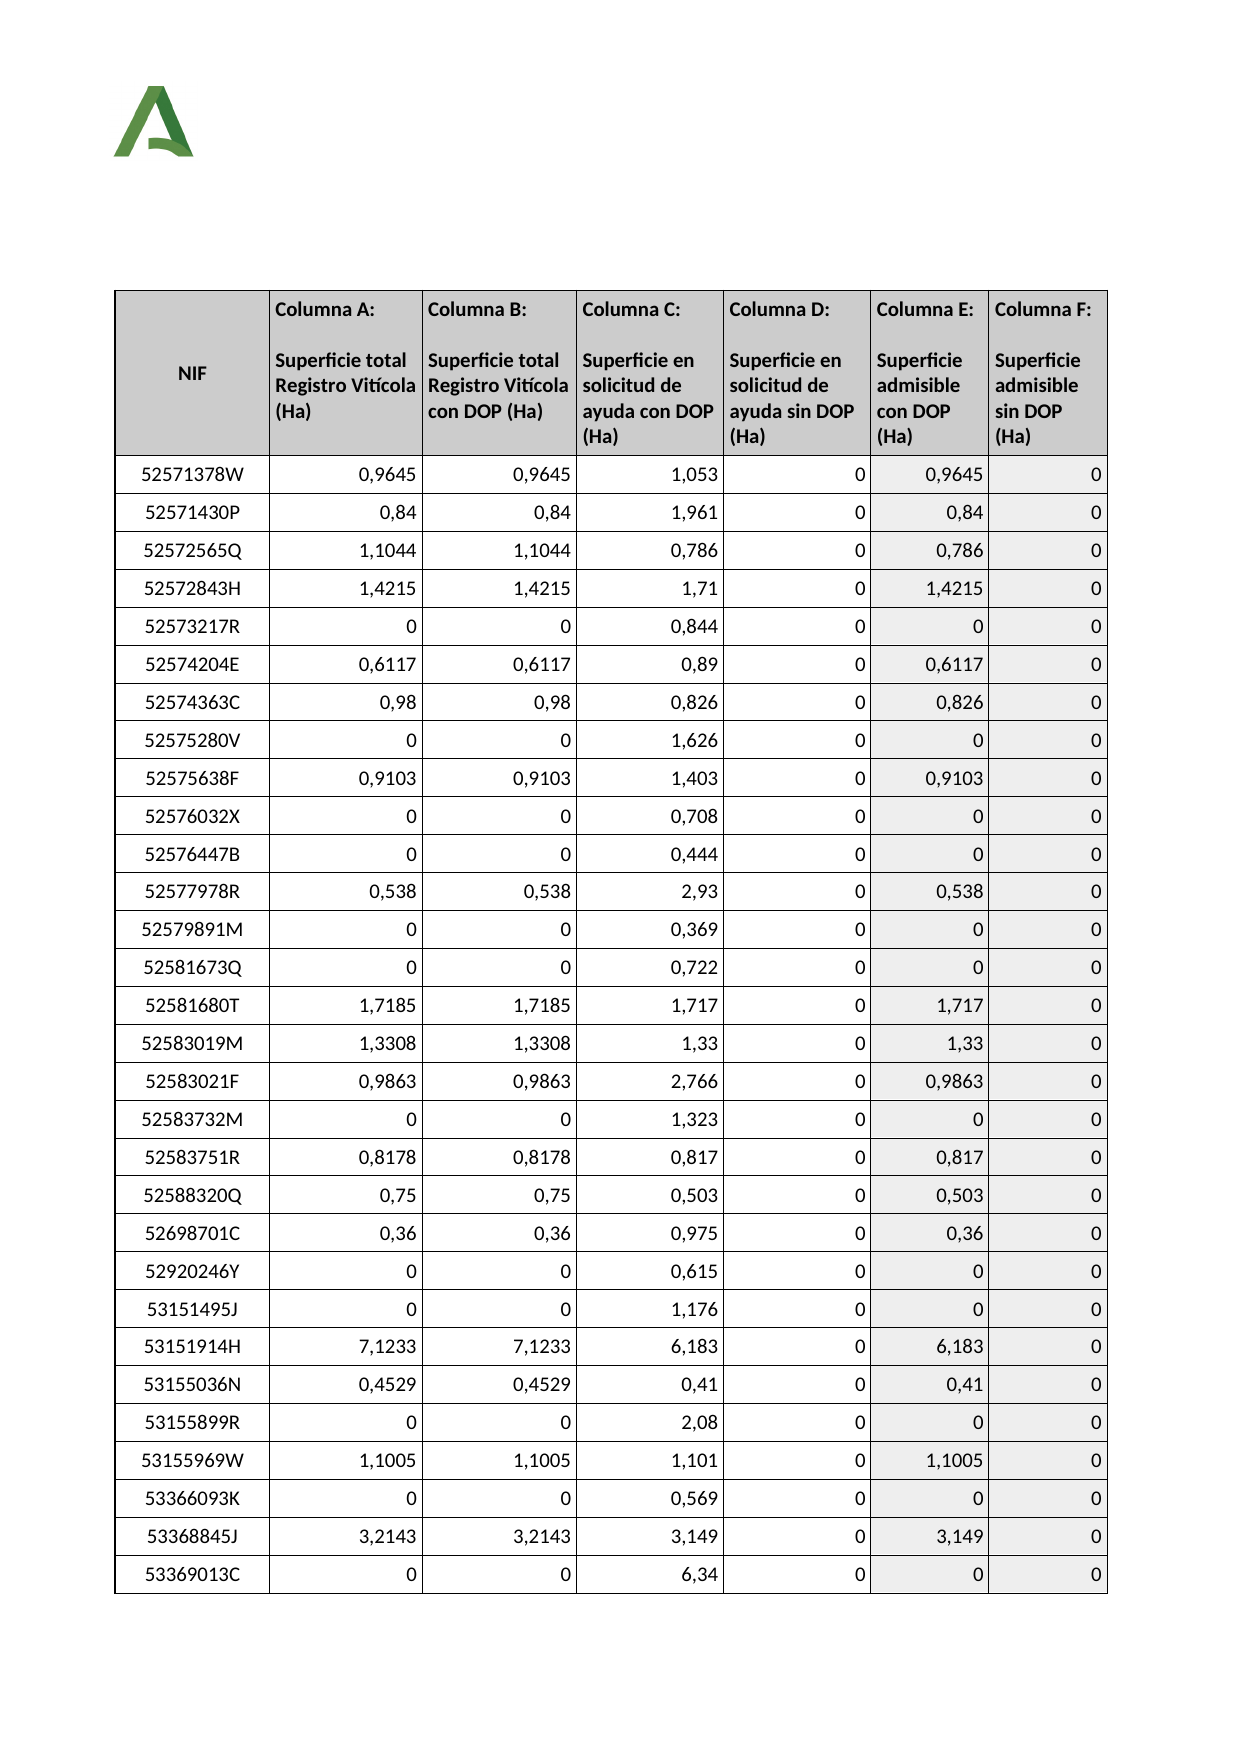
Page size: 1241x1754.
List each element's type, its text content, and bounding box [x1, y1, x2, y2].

table_cell 0,444 [577, 835, 723, 872]
table_cell 0,9645 [270, 456, 422, 493]
table_cell 3,2143 [270, 1518, 422, 1554]
table_cell 1,3308 [270, 1025, 422, 1062]
table_cell 1,4215 [871, 570, 988, 607]
table_cell 52577978R [116, 873, 269, 910]
table_cell 0,9863 [871, 1063, 988, 1099]
table_cell 0 [724, 1290, 870, 1327]
table_cell 52574204E [116, 646, 269, 682]
table_cell 52581673Q [116, 949, 269, 986]
table_cell 0 [989, 835, 1107, 872]
table_cell 0 [989, 987, 1107, 1024]
table_cell 53151495J [116, 1290, 269, 1327]
table_cell 0 [724, 1480, 870, 1517]
table_cell 0 [724, 532, 870, 569]
table_cell 53155899R [116, 1404, 269, 1441]
table_cell 0 [423, 1101, 576, 1137]
table_cell 1,33 [871, 1025, 988, 1062]
table_cell 0,826 [577, 684, 723, 720]
table_cell 0,786 [577, 532, 723, 569]
table_cell 0 [423, 1480, 576, 1517]
table_cell 6,183 [577, 1328, 723, 1365]
table_cell 1,053 [577, 456, 723, 493]
table_header Columna F: Superficie admisible sin DOP (Ha) [989, 291, 1107, 455]
table_cell 0 [724, 911, 870, 948]
table_cell 0,4529 [270, 1366, 422, 1403]
table_cell 0 [423, 1404, 576, 1441]
table_cell 0 [989, 797, 1107, 834]
table_cell 0 [724, 1063, 870, 1099]
table_cell 0 [989, 1252, 1107, 1289]
table_cell 0,6117 [423, 646, 576, 682]
table_cell 0 [989, 1366, 1107, 1403]
table_cell 52588320Q [116, 1176, 269, 1213]
table_cell 0,9863 [270, 1063, 422, 1099]
table_cell 0 [724, 456, 870, 493]
table_cell 0 [270, 721, 422, 758]
table_cell 0,503 [577, 1176, 723, 1213]
table_cell 0,41 [871, 1366, 988, 1403]
table_cell 52572843H [116, 570, 269, 607]
table_cell 0 [871, 608, 988, 644]
table_cell 0,708 [577, 797, 723, 834]
table_cell 0,4529 [423, 1366, 576, 1403]
table_cell 1,1005 [871, 1442, 988, 1479]
table_cell 0,538 [871, 873, 988, 910]
table_cell 0 [724, 1328, 870, 1365]
table_cell 1,323 [577, 1101, 723, 1137]
table_cell 0,503 [871, 1176, 988, 1213]
table_cell 0 [423, 949, 576, 986]
table_cell 0 [989, 1442, 1107, 1479]
table_cell 0 [989, 532, 1107, 569]
table_cell 1,3308 [423, 1025, 576, 1062]
table_cell 6,34 [577, 1556, 723, 1592]
table_cell 0 [423, 1556, 576, 1592]
table_cell 1,717 [871, 987, 988, 1024]
table_cell 52579891M [116, 911, 269, 948]
table_cell 0,9645 [871, 456, 988, 493]
table_cell 0 [871, 721, 988, 758]
table_cell 1,4215 [270, 570, 422, 607]
table_cell 0 [871, 1252, 988, 1289]
table_cell 1,403 [577, 759, 723, 796]
table_cell 1,1044 [270, 532, 422, 569]
table_cell 1,101 [577, 1442, 723, 1479]
table_cell 0 [989, 456, 1107, 493]
table_cell 0,722 [577, 949, 723, 986]
table_cell 0 [989, 1176, 1107, 1213]
table_cell 0 [724, 797, 870, 834]
table_cell 1,626 [577, 721, 723, 758]
table_cell 0 [989, 1025, 1107, 1062]
table_cell 0 [871, 835, 988, 872]
table_cell 0 [724, 835, 870, 872]
table_cell 1,4215 [423, 570, 576, 607]
table_header Columna B: Superficie total Registro Vitícola con DOP (Ha) [423, 291, 576, 455]
table_cell 0 [724, 987, 870, 1024]
picture [109, 81, 198, 161]
table_cell 2,08 [577, 1404, 723, 1441]
table_cell 53151914H [116, 1328, 269, 1365]
table_cell 0 [724, 646, 870, 682]
table_cell 7,1233 [270, 1328, 422, 1365]
table_cell 0 [270, 1252, 422, 1289]
table_cell 52575280V [116, 721, 269, 758]
table_cell 0,826 [871, 684, 988, 720]
table_cell 0 [989, 1290, 1107, 1327]
table_cell 0 [989, 1404, 1107, 1441]
table_cell 0 [724, 1214, 870, 1251]
table_header Columna C: Superficie en solicitud de ayuda con DOP (Ha) [577, 291, 723, 455]
table_cell 0 [871, 1290, 988, 1327]
table_cell 0 [724, 721, 870, 758]
table_cell 0 [724, 1404, 870, 1441]
table_cell 0 [871, 911, 988, 948]
table_cell 1,176 [577, 1290, 723, 1327]
table_cell 0,36 [270, 1214, 422, 1251]
table_cell 0,84 [423, 494, 576, 531]
table_cell 0 [989, 759, 1107, 796]
table_cell 0 [989, 684, 1107, 720]
table_cell 0 [270, 1556, 422, 1592]
table_cell 1,71 [577, 570, 723, 607]
table_cell 0,6117 [871, 646, 988, 682]
table_cell 1,1005 [423, 1442, 576, 1479]
table_cell 2,93 [577, 873, 723, 910]
table_cell 0 [989, 911, 1107, 948]
table_header Columna E: Superficie admisible con DOP (Ha) [871, 291, 988, 455]
table_cell 0 [270, 911, 422, 948]
table_cell 0 [989, 1139, 1107, 1175]
table_cell 2,766 [577, 1063, 723, 1099]
table_cell 53155969W [116, 1442, 269, 1479]
table_cell 0 [989, 1556, 1107, 1592]
table_cell 0 [989, 1214, 1107, 1251]
table_cell 0 [724, 1556, 870, 1592]
table_cell 1,33 [577, 1025, 723, 1062]
table_cell 1,1044 [423, 532, 576, 569]
table_cell 53155036N [116, 1366, 269, 1403]
table_cell 0 [724, 608, 870, 644]
table_cell 52583021F [116, 1063, 269, 1099]
table_cell 0 [423, 608, 576, 644]
table_cell 0 [724, 570, 870, 607]
table_cell 0,786 [871, 532, 988, 569]
table_cell 0,817 [577, 1139, 723, 1175]
table_cell 1,961 [577, 494, 723, 531]
table_cell 52920246Y [116, 1252, 269, 1289]
table_cell 0 [989, 949, 1107, 986]
table_cell 53366093K [116, 1480, 269, 1517]
table_cell 0,844 [577, 608, 723, 644]
table_cell 0,817 [871, 1139, 988, 1175]
table_cell 0,36 [423, 1214, 576, 1251]
table_header NIF [116, 291, 269, 455]
table_cell 0 [871, 949, 988, 986]
table_cell 0,41 [577, 1366, 723, 1403]
table_cell 0 [423, 1290, 576, 1327]
table_cell 0,538 [270, 873, 422, 910]
table_cell 52571378W [116, 456, 269, 493]
table_cell 0 [724, 1518, 870, 1554]
table_cell 0,9863 [423, 1063, 576, 1099]
table_cell 0 [270, 1480, 422, 1517]
table_cell 52573217R [116, 608, 269, 644]
table_cell 0 [724, 1101, 870, 1137]
table_cell 52575638F [116, 759, 269, 796]
table_cell 0,75 [423, 1176, 576, 1213]
table_cell 0,8178 [270, 1139, 422, 1175]
table_cell 0 [989, 873, 1107, 910]
table_cell 0 [724, 1252, 870, 1289]
table_cell 1,7185 [270, 987, 422, 1024]
table_cell 0,538 [423, 873, 576, 910]
table_cell 53368845J [116, 1518, 269, 1554]
table_cell 0,9103 [423, 759, 576, 796]
table_cell 0 [724, 1176, 870, 1213]
table_cell 3,149 [871, 1518, 988, 1554]
table_cell 0,75 [270, 1176, 422, 1213]
table_cell 0,98 [423, 684, 576, 720]
table_cell 0 [724, 1025, 870, 1062]
table_cell 52572565Q [116, 532, 269, 569]
table_cell 1,717 [577, 987, 723, 1024]
table_cell 0,9645 [423, 456, 576, 493]
table_cell 52583751R [116, 1139, 269, 1175]
table_cell 0 [724, 494, 870, 531]
table_cell 0,9103 [871, 759, 988, 796]
table_cell 1,7185 [423, 987, 576, 1024]
table_cell 0 [270, 797, 422, 834]
table_cell 0 [724, 759, 870, 796]
table_cell 0,369 [577, 911, 723, 948]
table_cell 53369013C [116, 1556, 269, 1592]
table_cell 0 [989, 646, 1107, 682]
table_cell 0 [724, 873, 870, 910]
table_cell 0 [724, 1139, 870, 1175]
table_cell 0,98 [270, 684, 422, 720]
table_header Columna A: Superficie total Registro Vitícola (Ha) [270, 291, 422, 455]
table_cell 0 [724, 684, 870, 720]
table_cell 52571430P [116, 494, 269, 531]
table_cell 0 [871, 797, 988, 834]
table_cell 0,8178 [423, 1139, 576, 1175]
table_cell 52574363C [116, 684, 269, 720]
table_cell 0,6117 [270, 646, 422, 682]
table_cell 0 [423, 721, 576, 758]
table_cell 0 [989, 570, 1107, 607]
table_cell 0 [423, 835, 576, 872]
table_cell 52583732M [116, 1101, 269, 1137]
table_cell 0 [270, 608, 422, 644]
table_header Columna D: Superficie en solicitud de ayuda sin DOP (Ha) [724, 291, 870, 455]
table_cell 0 [989, 721, 1107, 758]
table_cell 0,9103 [270, 759, 422, 796]
table_cell 0 [423, 797, 576, 834]
table_cell 52576032X [116, 797, 269, 834]
table_cell 0,569 [577, 1480, 723, 1517]
table_cell 52698701C [116, 1214, 269, 1251]
table_cell 0 [270, 1404, 422, 1441]
table_cell 6,183 [871, 1328, 988, 1365]
table_cell 52581680T [116, 987, 269, 1024]
table_cell 0 [270, 1101, 422, 1137]
table_cell 0,36 [871, 1214, 988, 1251]
table_cell 0 [423, 911, 576, 948]
table_cell 1,1005 [270, 1442, 422, 1479]
table_cell 0 [724, 1442, 870, 1479]
table_cell 0 [989, 1101, 1107, 1137]
table_cell 0,84 [871, 494, 988, 531]
table_cell 0 [270, 949, 422, 986]
table_cell 0 [989, 608, 1107, 644]
table_cell 0 [989, 494, 1107, 531]
table_cell 52583019M [116, 1025, 269, 1062]
table_cell 52576447B [116, 835, 269, 872]
table_cell 0 [871, 1404, 988, 1441]
table_cell 0 [871, 1556, 988, 1592]
table_cell 0,975 [577, 1214, 723, 1251]
table_cell 0 [989, 1518, 1107, 1554]
table_cell 0 [989, 1480, 1107, 1517]
table_cell 0 [423, 1252, 576, 1289]
table_cell 0 [871, 1101, 988, 1137]
table_cell 0 [871, 1480, 988, 1517]
table_cell 0,615 [577, 1252, 723, 1289]
table_cell 0 [724, 949, 870, 986]
table_cell 0,84 [270, 494, 422, 531]
table_cell 0 [724, 1366, 870, 1403]
table_cell 0 [270, 835, 422, 872]
table_cell 7,1233 [423, 1328, 576, 1365]
table_cell 0 [989, 1063, 1107, 1099]
table_cell 0,89 [577, 646, 723, 682]
table_cell 0 [989, 1328, 1107, 1365]
table_cell 0 [270, 1290, 422, 1327]
table_cell 3,2143 [423, 1518, 576, 1554]
table_cell 3,149 [577, 1518, 723, 1554]
